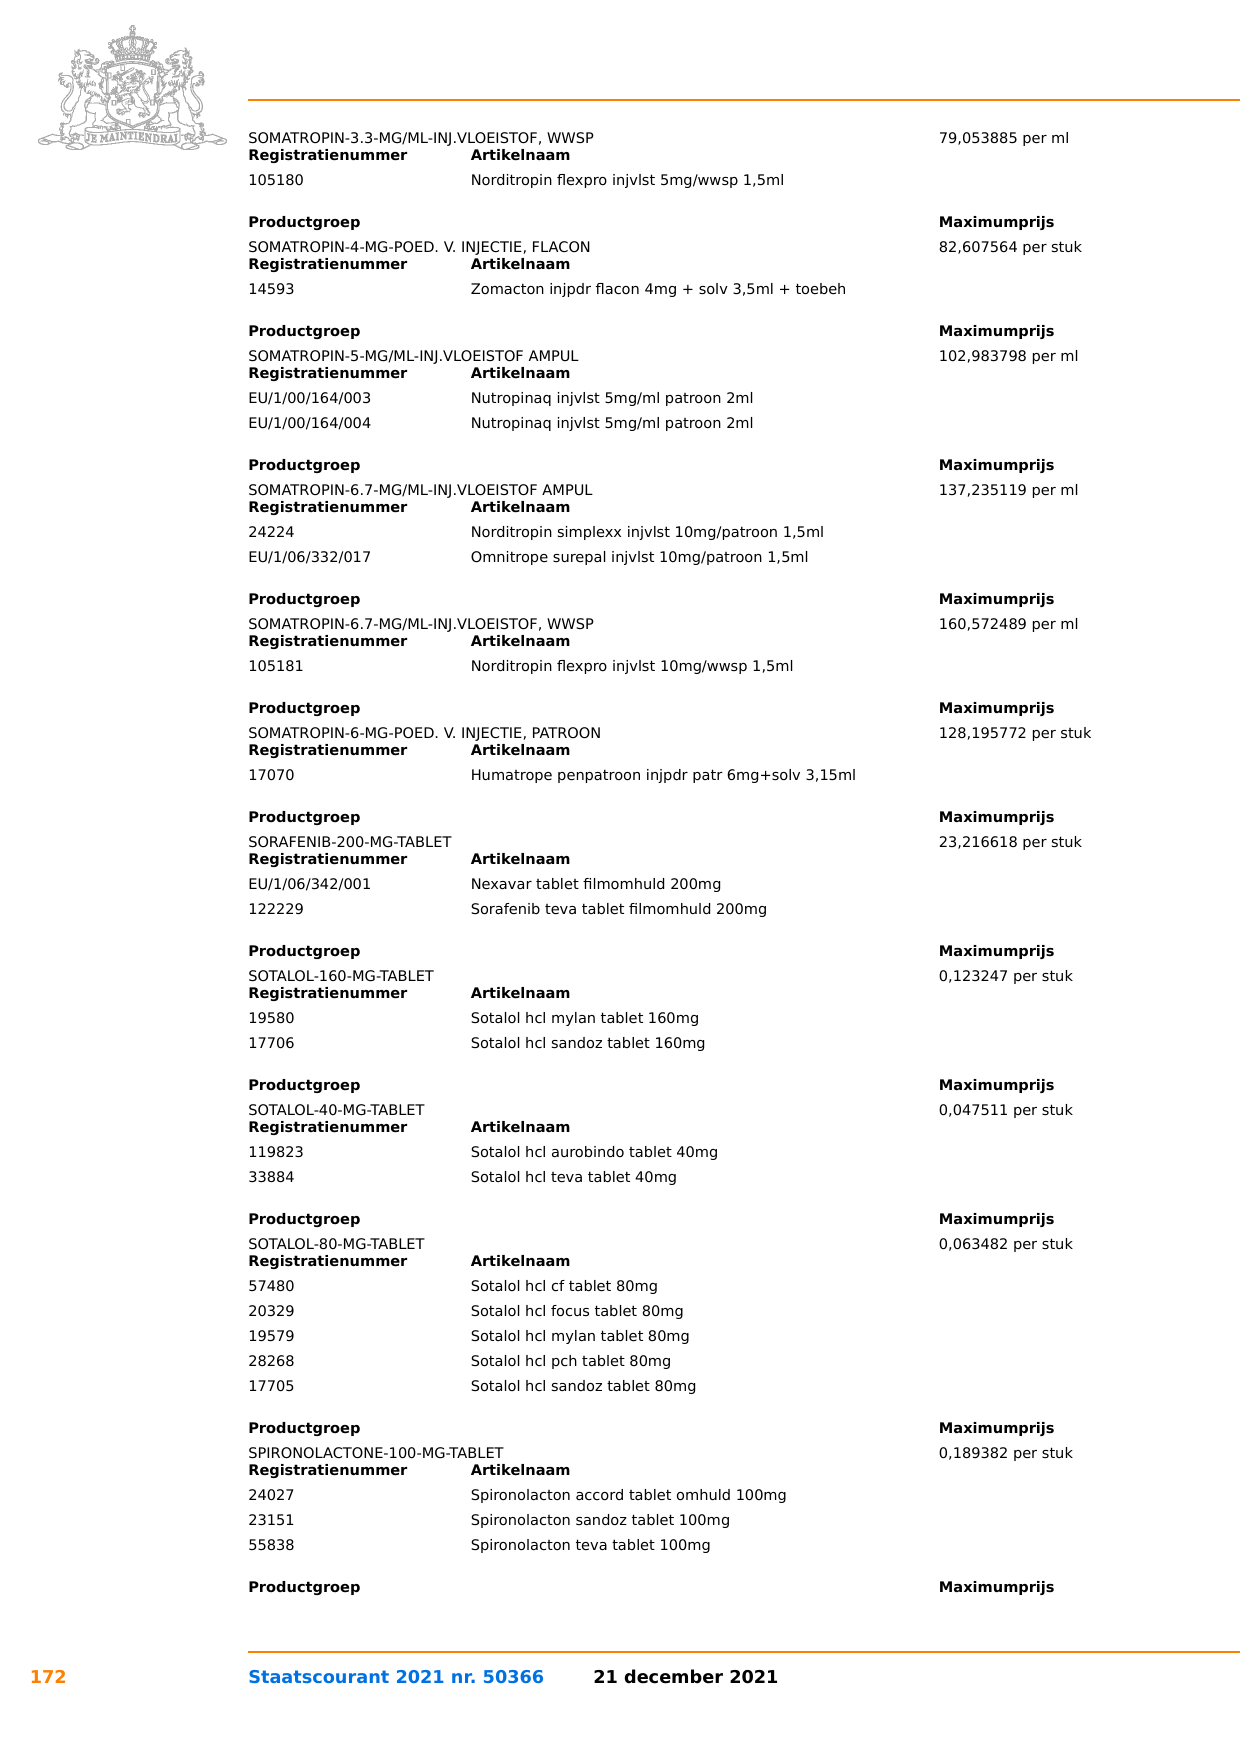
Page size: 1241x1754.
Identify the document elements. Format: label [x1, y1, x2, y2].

picture [38, 25, 227, 150]
